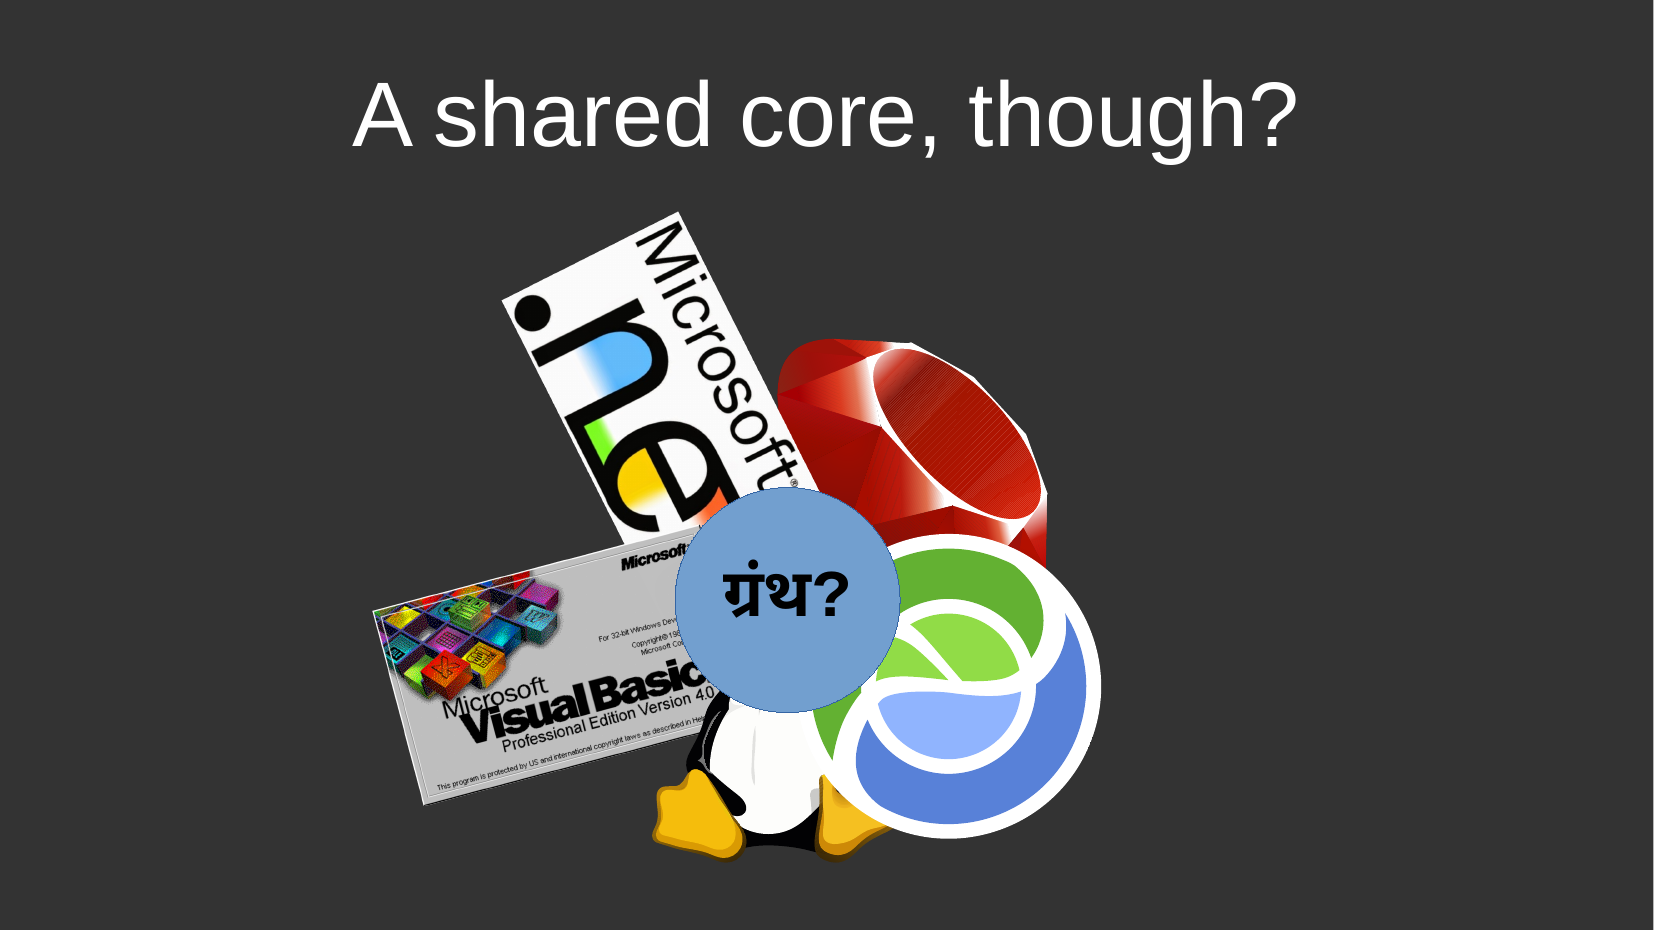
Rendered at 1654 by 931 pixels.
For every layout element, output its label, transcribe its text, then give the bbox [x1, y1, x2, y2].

picture [372, 211, 1148, 886]
title A shared core, though? [82, 37, 1571, 193]
text_box ग्रंथ? [675, 487, 901, 713]
